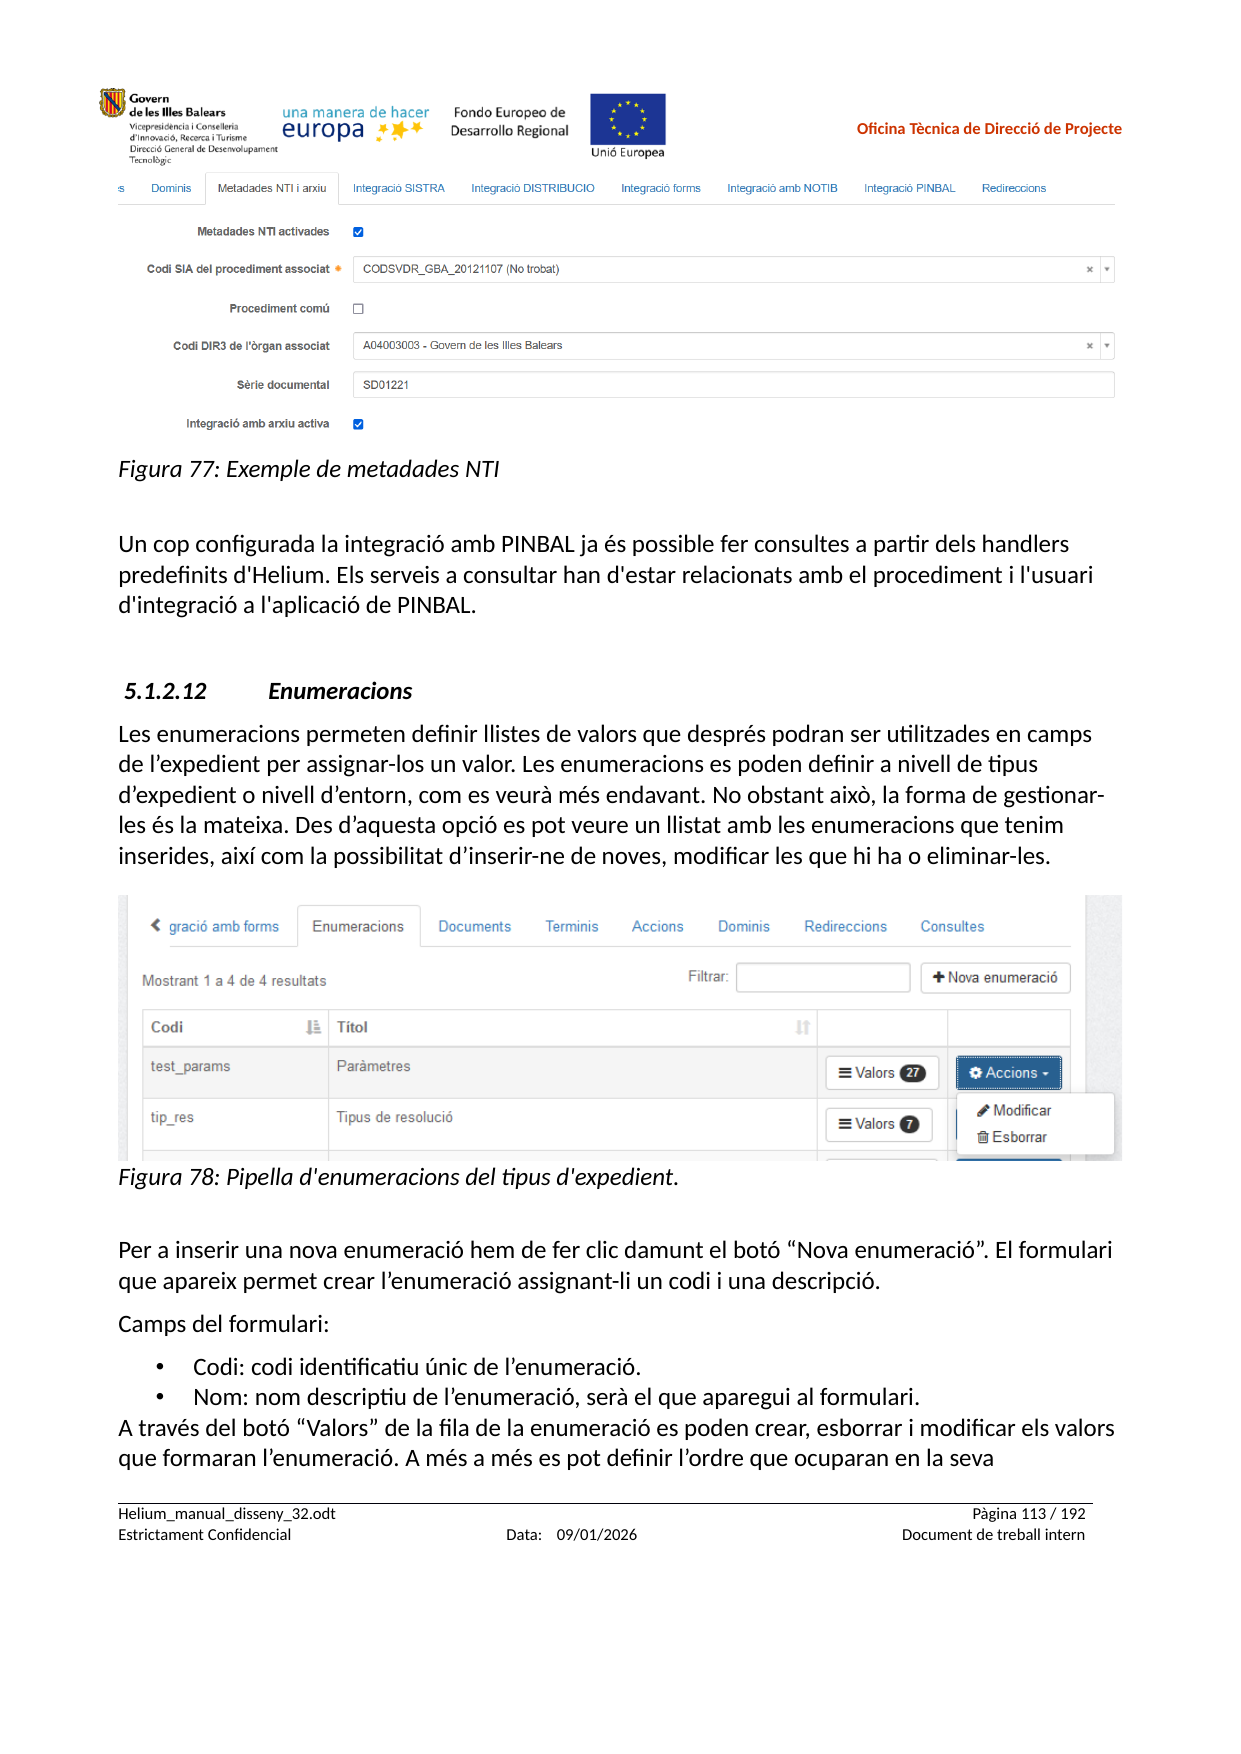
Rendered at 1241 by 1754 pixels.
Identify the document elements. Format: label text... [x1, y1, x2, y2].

list Codi: codi identificatiu únic de l’enumeració. [156, 1351, 1122, 1381]
subtitle Enumeracions [118, 675, 1122, 706]
text A través del botó “Valors” de la fila de la enumeració es poden crear, esborrar i modificar els valors que formaran l’enumeració. A més a més es pot definir l’ordre que ocuparan en la seva [118, 1412, 1122, 1473]
picture [118, 895, 1123, 1161]
text Per a inserir una nova enumeració hem de fer clic damunt el botó “Nova enumeració”. El formulari que apareix permet crear l’enumeració assignant-li un codi i una descripció. [118, 1234, 1122, 1295]
text Les enumeracions permeten definir llistes de valors que després podran ser utilitzades en camps de l’expedient per assignar-los un valor. Les enumeracions es poden definir a nivell de tipus d’expedient o nivell d’entorn, com es veurà més endavant. No obstant això, la forma de gestionar-les és la mateixa. Des d’aquesta opció es pot veure un llistat amb les enumeracions que tenim inserides, així com la possibilitat d’inserir-ne de noves, modificar les que hi ha o eliminar-les. [118, 718, 1122, 871]
text Un cop configurada la integració amb PINBAL ja és possible fer consultes a partir dels handlers predefinits d'Helium. Els serveis a consultar han d'estar relacionats amb el procediment i l'usuari d'integració a l'aplicació de PINBAL. [118, 528, 1122, 620]
text Figura 77: Exemple de metadades NTI [118, 454, 1122, 484]
picture [118, 167, 1123, 454]
list Nom: nom descriptiu de l’enumeració, serà el que aparegui al formulari. [156, 1381, 1122, 1412]
picture [99, 87, 668, 166]
text Figura 78: Pipella d'enumeracions del tipus d'expedient. [118, 1161, 1122, 1191]
text Camps del formulari: [118, 1308, 1122, 1338]
